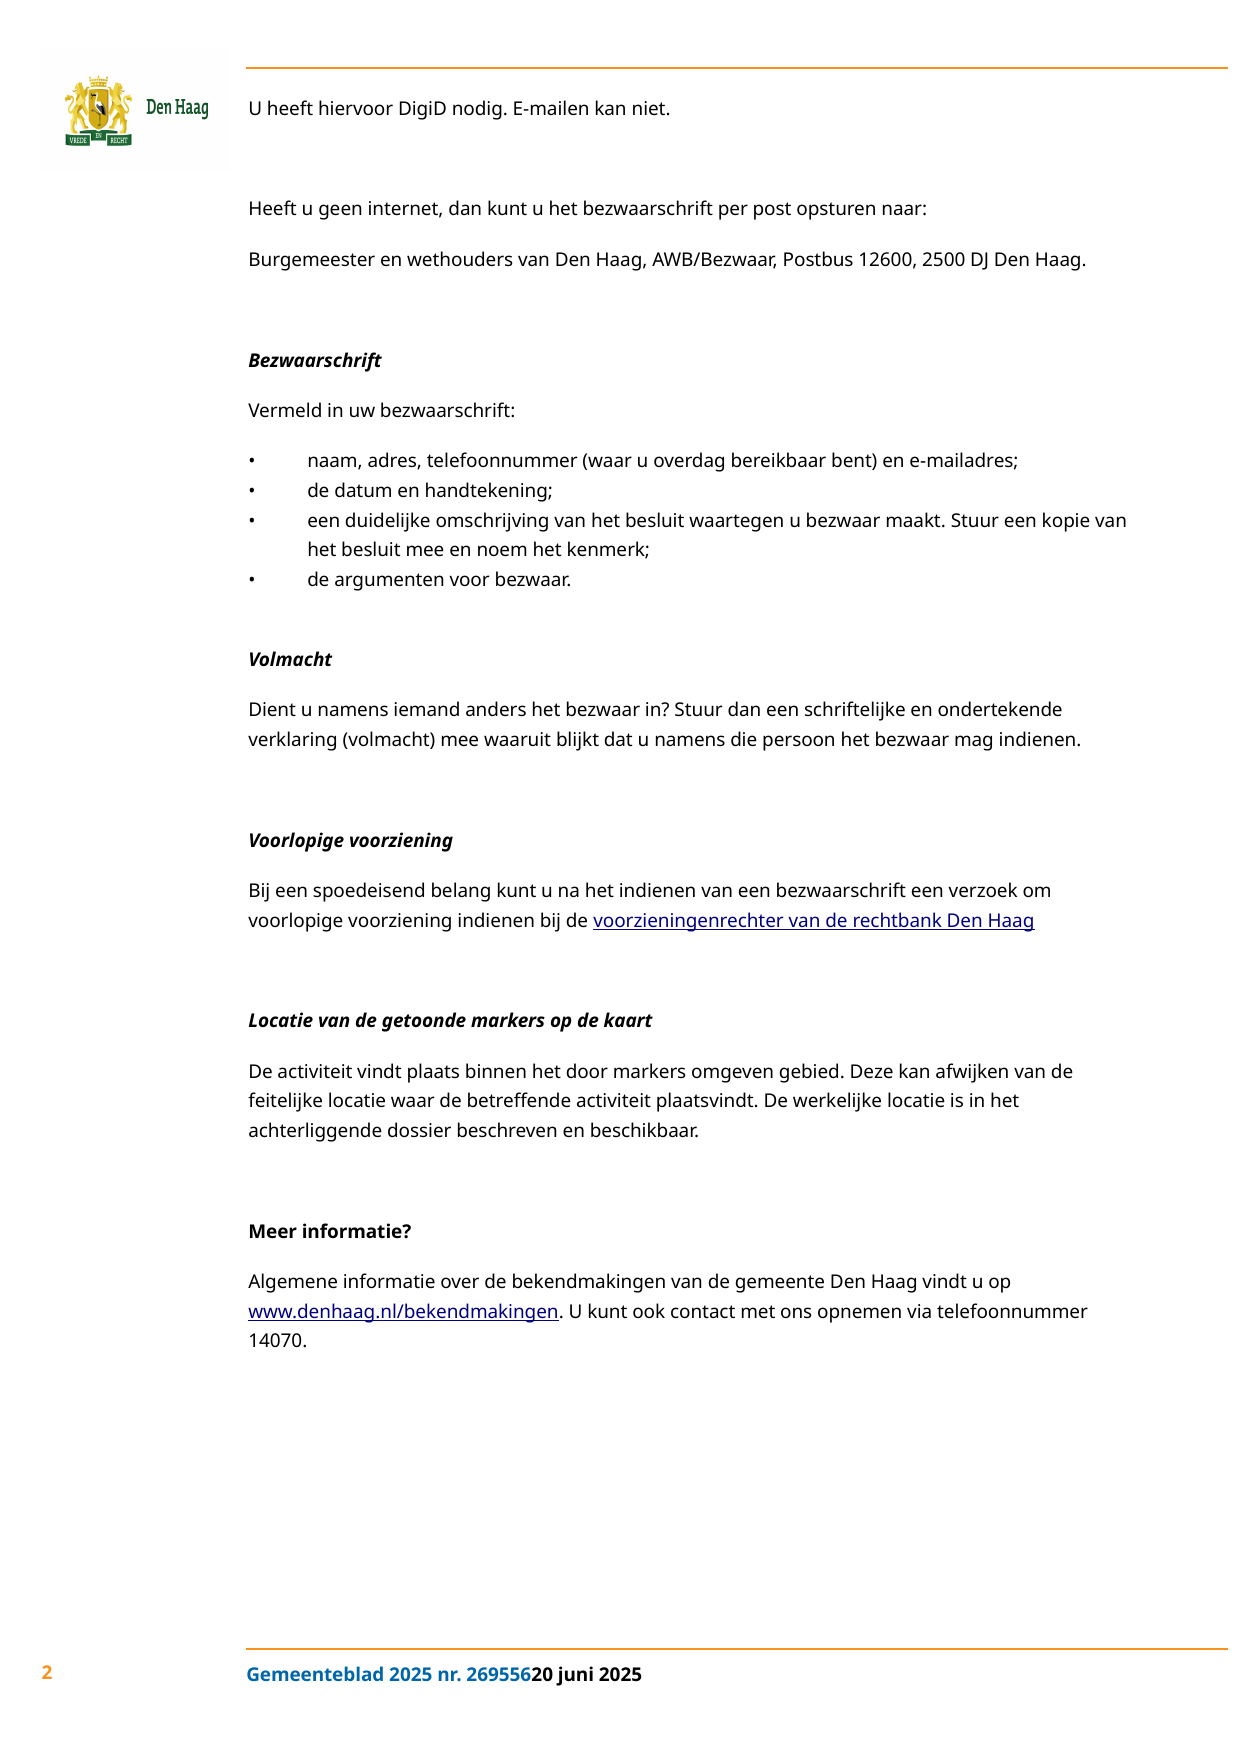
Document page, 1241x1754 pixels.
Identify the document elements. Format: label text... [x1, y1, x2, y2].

text Vermeld in uw bezwaarschrift: [248, 397, 1152, 423]
list de argumenten voor bezwaar. [248, 566, 1152, 592]
text Dient u namens iemand anders het bezwaar in? Stuur dan een schriftelijke en ondertekende verklaring (volmacht) mee waaruit blijkt dat u namens die persoon het bezwaar mag indienen. [248, 696, 1152, 752]
text Meer informatie? [248, 1218, 1152, 1244]
text Voorlopige voorziening [248, 827, 1152, 853]
text Bij een spoedeisend belang kunt u na het indienen van een bezwaarschrift een verzoek om voorlopige voorziening indienen bij de voorzieningenrechter van de rechtbank Den Haag [248, 877, 1152, 933]
text Burgemeester en wethouders van Den Haag, AWB/Bezwaar, Postbus 12600, 2500 DJ Den Haag. [248, 246, 1152, 272]
list de datum en handtekening; [248, 477, 1152, 503]
text Bezwaarschrift [248, 347, 1152, 373]
list een duidelijke omschrijving van het besluit waartegen u bezwaar maakt. Stuur een kopie van het besluit mee en noem het kenmerk; [248, 507, 1152, 562]
picture [41, 47, 231, 172]
text U heeft hiervoor DigiD nodig. E-mailen kan niet. [248, 95, 1152, 121]
text De activiteit vindt plaats binnen het door markers omgeven gebied. Deze kan afwijken van de feitelijke locatie waar de betreffende activiteit plaatsvindt. De werkelijke locatie is in het achterliggende dossier beschreven en beschikbaar. [248, 1058, 1152, 1143]
list naam, adres, telefoonnummer (waar u overdag bereikbaar bent) en e-mailadres; [248, 448, 1152, 473]
text Volmacht [248, 646, 1152, 672]
text Heeft u geen internet, dan kunt u het bezwaarschrift per post opsturen naar: [248, 196, 1152, 221]
text Algemene informatie over de bekendmakingen van de gemeente Den Haag vindt u op www.denhaag.nl/bekendmakingen. U kunt ook contact met ons opnemen via telefoonnummer 14070. [248, 1268, 1152, 1353]
text Locatie van de getoonde markers op de kaart [248, 1008, 1152, 1033]
